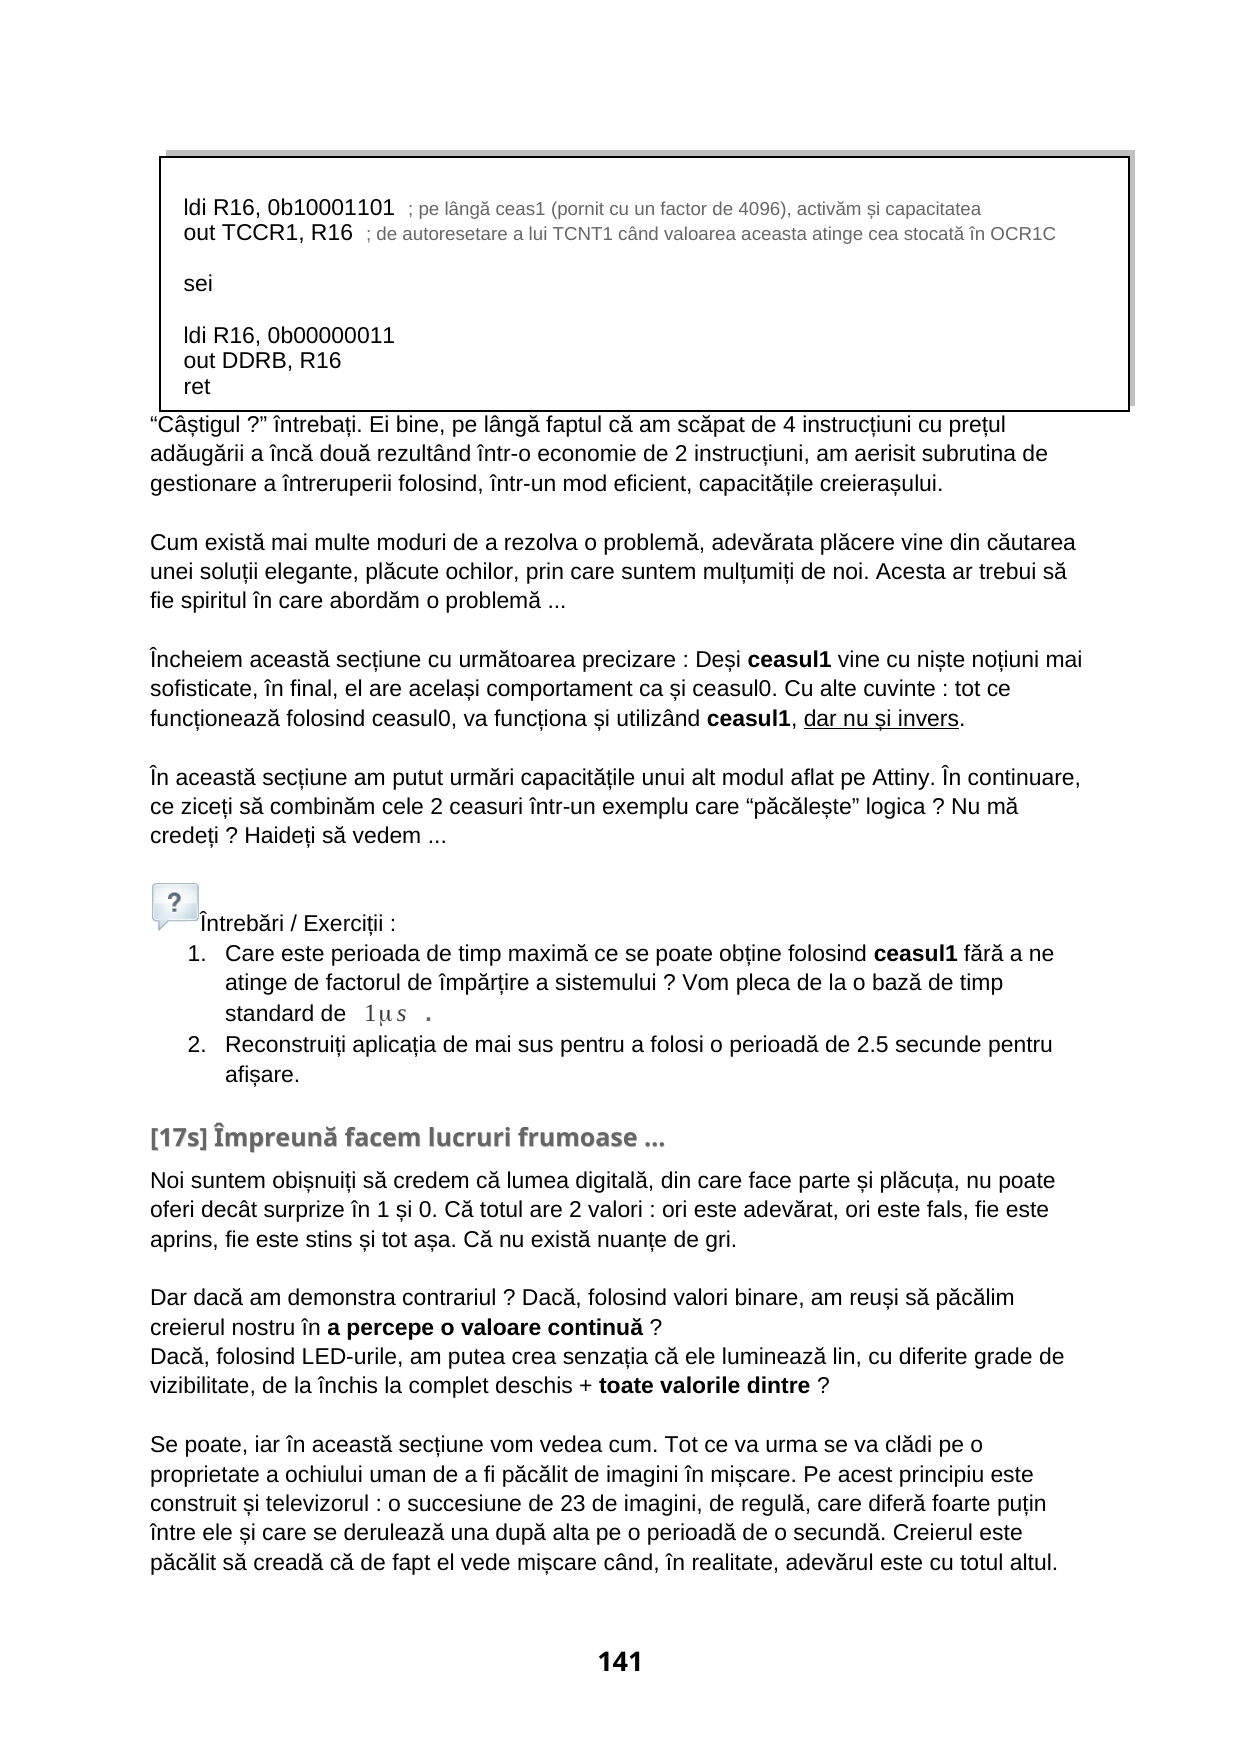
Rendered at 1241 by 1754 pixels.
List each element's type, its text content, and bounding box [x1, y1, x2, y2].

text Întrebări / Exerciții : [150, 907, 1091, 937]
text Încheiem această secțiune cu următoarea precizare : Deși ceasul1 vine cu niște noțiuni mai sofisticate, în final, el are același comportament ca și ceasul0. Cu alte cuvinte : tot ce funcționează folosind ceasul0, va funcționa și utilizând ceasul1, dar nu și invers. [150, 647, 1091, 731]
text Cum există mai multe moduri de a rezolva o problemă, adevărata plăcere vine din căutarea unei soluții elegante, plăcute ochilor, prin care suntem mulțumiți de noi. Acesta ar trebui să fie spiritul în care abordăm o problemă ... [150, 529, 1091, 613]
text Dar dacă am demonstra contrariul ? Dacă, folosind valori binare, am reuși să păcălim creierul nostru în a percepe o valoare continuă ? [150, 1285, 1091, 1340]
text Dacă, folosind LED-urile, am putea crea senzația că ele luminează lin, cu diferite grade de vizibilitate, de la închis la complet deschis + toate valorile dintre ? [150, 1344, 1091, 1399]
text “Câștigul ?” întrebați. Ei bine, pe lângă faptul că am scăpat de 4 instrucțiuni cu prețul adăugării a încă două rezultând într-o economie de 2 instrucțiuni, am aerisit subrutina de gestionare a întreruperii folosind, într-un mod eficient, capacitățile creierașului. [150, 412, 1091, 496]
picture [150, 881, 200, 932]
table_header ldi R16, 0b10001101 ; pe lângă ceas1 (pornit cu un factor de 4096), activăm și capacitatea out TCCR1, R16 ; de autoresetare a lui TCNT1 când valoarea aceasta atinge cea stocată în OCR1C sei ldi R16, 0b00000011 out DDRB, R16 ret [161, 158, 1128, 409]
text Se poate, iar în această secțiune vom vedea cum. Tot ce va urma se va clădi pe o proprietate a ochiului uman de a fi păcălit de imagini în mișcare. Pe acest principiu este construit și televizorul : o succesiune de 23 de imagini, de regulă, care diferă foarte puțin între ele și care se derulează una după alta pe o perioadă de o secundă. Creierul este păcălit să creadă că de fapt el vede mișcare când, în realitate, adevărul este cu totul altul. [150, 1432, 1091, 1575]
subtitle [17s] Împreună facem lucruri frumoase … [150, 1120, 1091, 1154]
text Noi suntem obișnuiți să credem că lumea digitală, din care face parte și plăcuța, nu poate oferi decât surprize în 1 și 0. Că totul are 2 valori : ori este adevărat, ori este fals, fie este aprins, fie este stins și tot așa. Că nu există nuanțe de gri. [150, 1168, 1091, 1252]
list Reconstruiți aplicația de mai sus pentru a folosi o perioadă de 2.5 secunde pentru afișare. [187, 1032, 1091, 1087]
text În această secțiune am putut urmări capacitățile unui alt modul aflat pe Attiny. În continuare, ce ziceți să combinăm cele 2 ceasuri într-un exemplu care “păcălește” logica ? Nu mă credeți ? Haideți să vedem ... [150, 764, 1091, 848]
list Care este perioada de timp maximă ce se poate obține folosind ceasul1 fără a ne atinge de factorul de împărțire a sistemului ? Vom pleca de la o bază de timp standard de. [187, 940, 1091, 1028]
